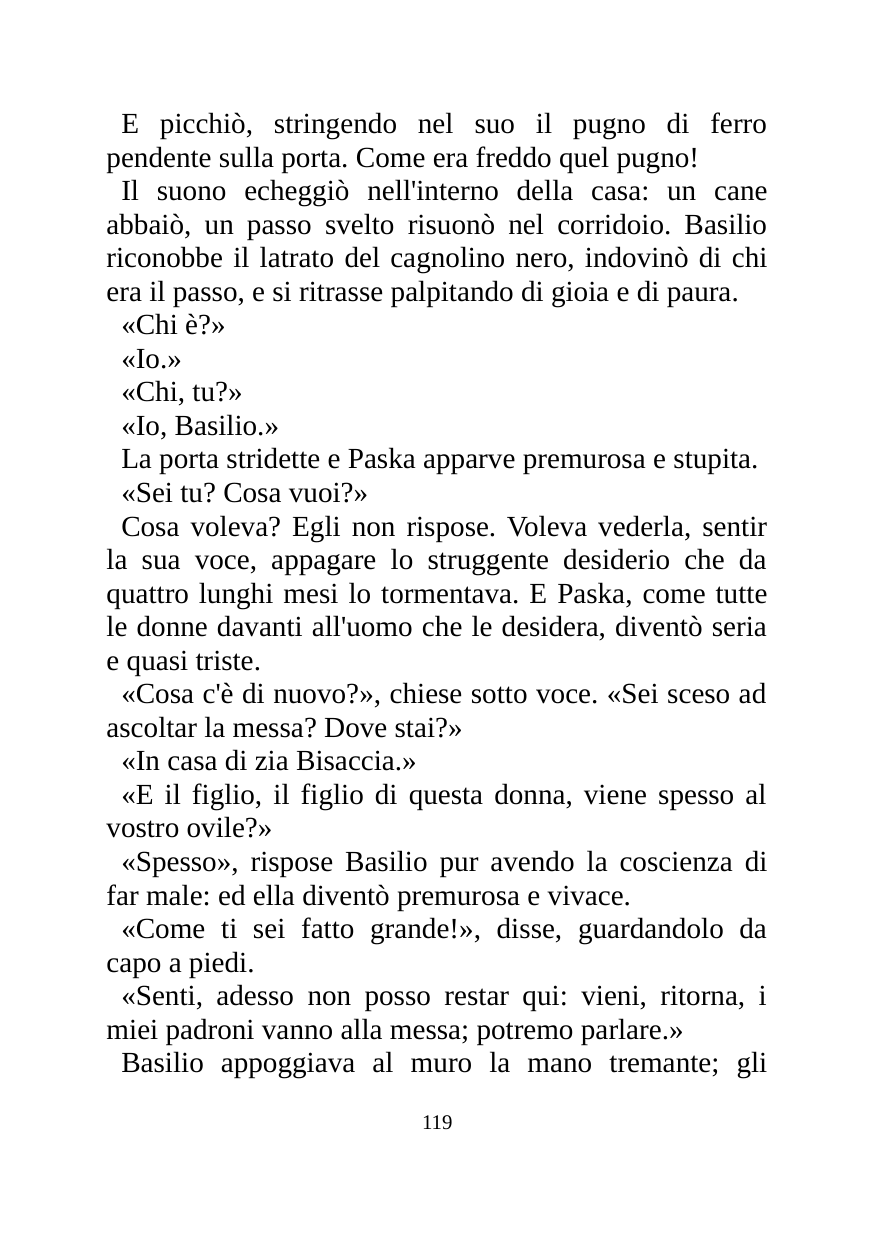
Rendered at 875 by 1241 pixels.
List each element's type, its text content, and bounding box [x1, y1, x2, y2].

text «E il figlio, il figlio di questa donna, viene spesso al vostro ovile?» [106, 777, 768, 844]
text «Come ti sei fatto grande!», disse, guardandolo da capo a piedi. [106, 911, 768, 978]
text «Sei tu? Cosa vuoi?» [106, 475, 768, 509]
text Basilio appoggiava al muro la mano tremante; gli [106, 1045, 768, 1079]
text «Chi è?» [106, 307, 768, 341]
text La porta stridette e Paska apparve premurosa e stupita. [106, 442, 768, 475]
text «Spesso», rispose Basilio pur avendo la coscienza di far male: ed ella diventò premurosa e vivace. [106, 844, 768, 911]
text «Senti, adesso non posso restar qui: vieni, ritorna, i miei padroni vanno alla messa; potremo parlare.» [106, 978, 768, 1045]
text Il suono echeggiò nell'interno della casa: un cane abbaiò, un passo svelto risuonò nel corridoio. Basilio riconobbe il latrato del cagnolino nero, indovinò di chi era il passo, e si ritrasse palpitando di gioia e di paura. [106, 173, 768, 307]
text «Chi, tu?» [106, 374, 768, 408]
text «In casa di zia Bisaccia.» [106, 743, 768, 777]
text «Cosa c'è di nuovo?», chiese sotto voce. «Sei sceso ad ascoltar la messa? Dove stai?» [106, 676, 768, 743]
text E picchiò, stringendo nel suo il pugno di ferro pendente sulla porta. Come era freddo quel pugno! [106, 106, 768, 173]
text Cosa voleva? Egli non rispose. Voleva vederla, sentir la sua voce, appagare lo struggente desiderio che da quattro lunghi mesi lo tormentava. E Paska, come tutte le donne davanti all'uomo che le desidera, diventò seria e quasi triste. [106, 509, 768, 676]
text «Io.» [106, 341, 768, 374]
text «Io, Basilio.» [106, 408, 768, 442]
